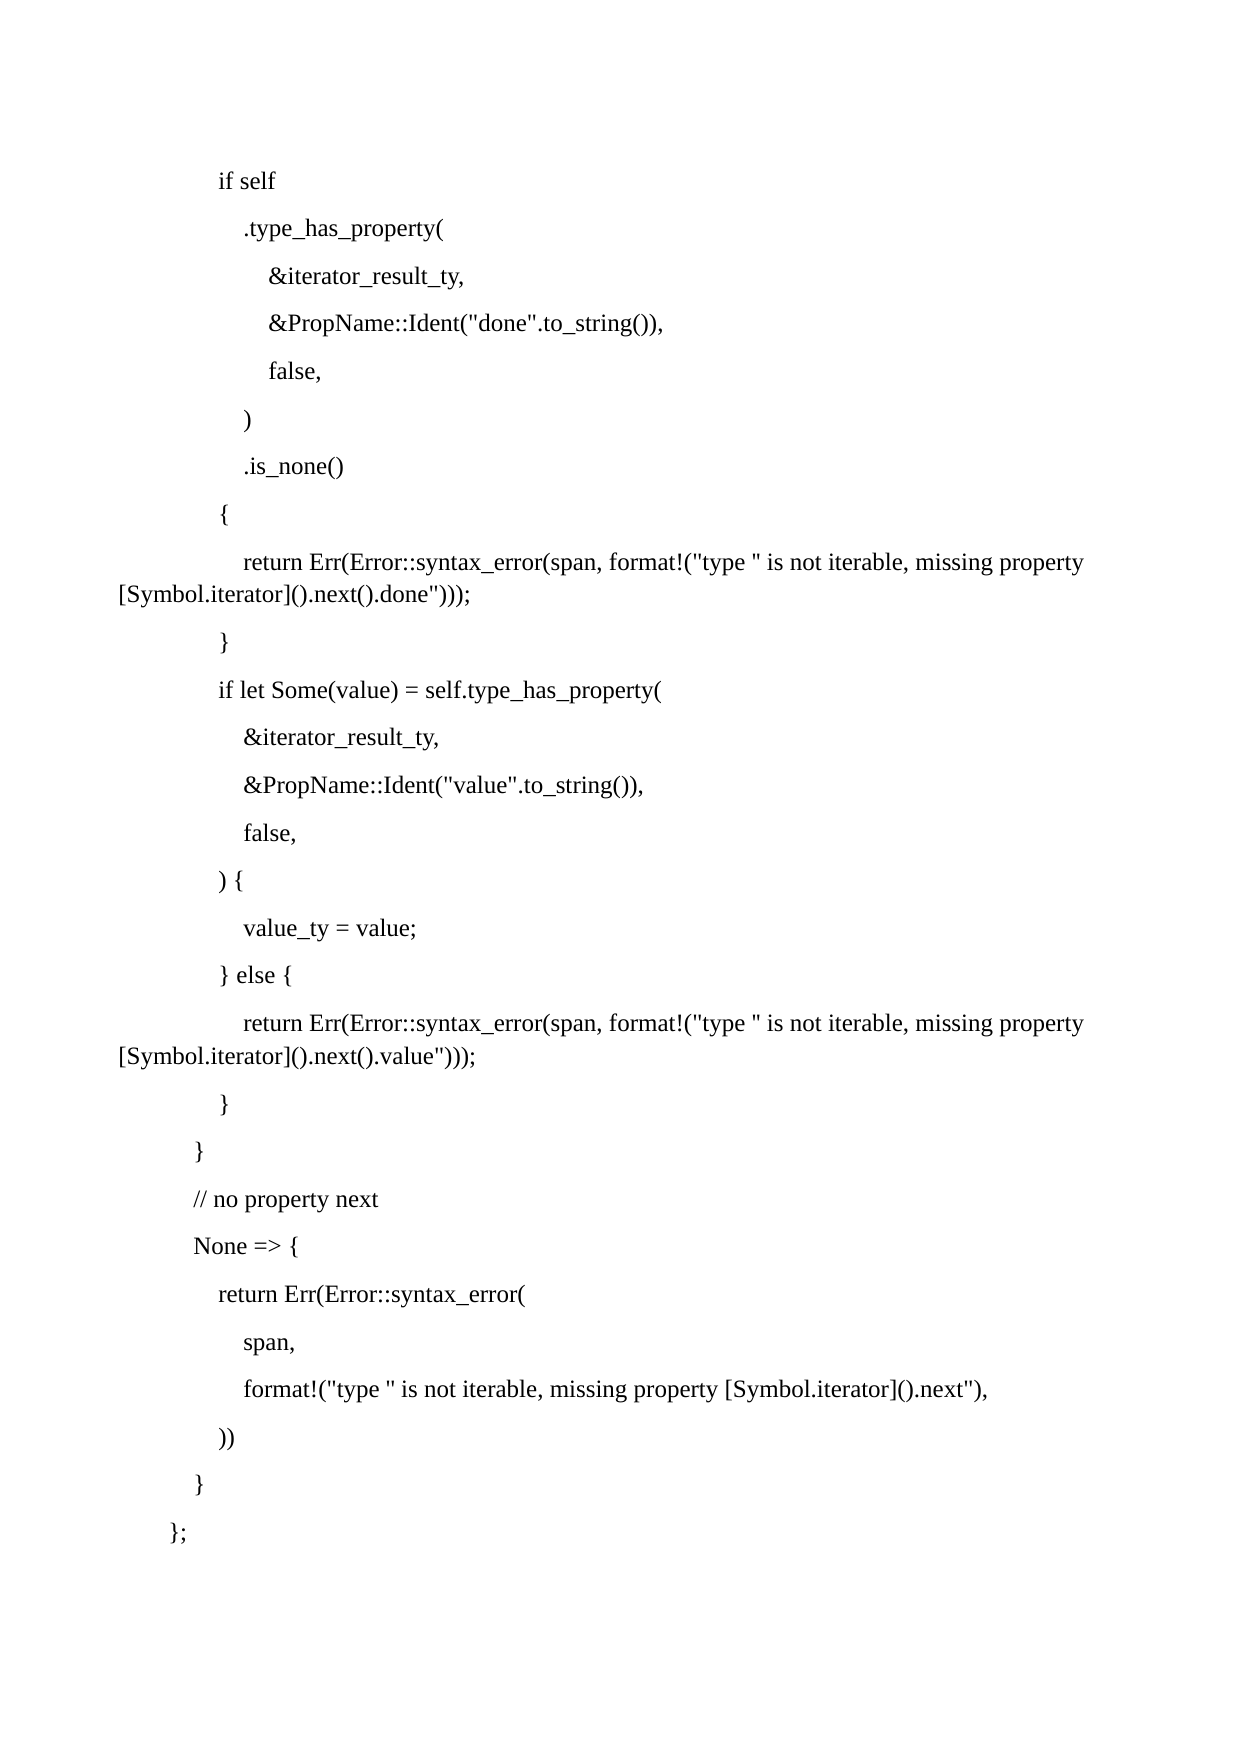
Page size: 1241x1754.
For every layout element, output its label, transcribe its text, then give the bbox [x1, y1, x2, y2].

text &iterator_result_ty, [118, 722, 1122, 751]
text )) [118, 1422, 1122, 1451]
text if let Some(value) = self.type_has_property( [118, 675, 1122, 703]
text value_ty = value; [118, 913, 1122, 942]
text } [118, 627, 1122, 656]
text ) { [118, 865, 1122, 894]
text return Err(Error::syntax_error( [118, 1279, 1122, 1308]
text // no property next [118, 1184, 1122, 1213]
text return Err(Error::syntax_error(span, format!("type '' is not iterable, missing property [Symbol.iterator]().next().value"))); [118, 1008, 1122, 1070]
text .type_has_property( [118, 213, 1122, 242]
text false, [118, 356, 1122, 385]
text format!("type '' is not iterable, missing property [Symbol.iterator]().next"), [118, 1374, 1122, 1403]
text { [118, 499, 1122, 528]
text span, [118, 1327, 1122, 1355]
text None => { [118, 1231, 1122, 1260]
text &PropName::Ident("done".to_string()), [118, 308, 1122, 337]
text } [118, 1136, 1122, 1165]
text .is_none() [118, 451, 1122, 480]
text }; [118, 1517, 1122, 1546]
text } else { [118, 960, 1122, 989]
text return Err(Error::syntax_error(span, format!("type '' is not iterable, missing property [Symbol.iterator]().next().done"))); [118, 547, 1122, 608]
text } [118, 1089, 1122, 1117]
text if self [118, 166, 1122, 194]
text &iterator_result_ty, [118, 261, 1122, 290]
text &PropName::Ident("value".to_string()), [118, 770, 1122, 799]
text } [118, 1469, 1122, 1498]
text ) [118, 404, 1122, 432]
text false, [118, 818, 1122, 846]
